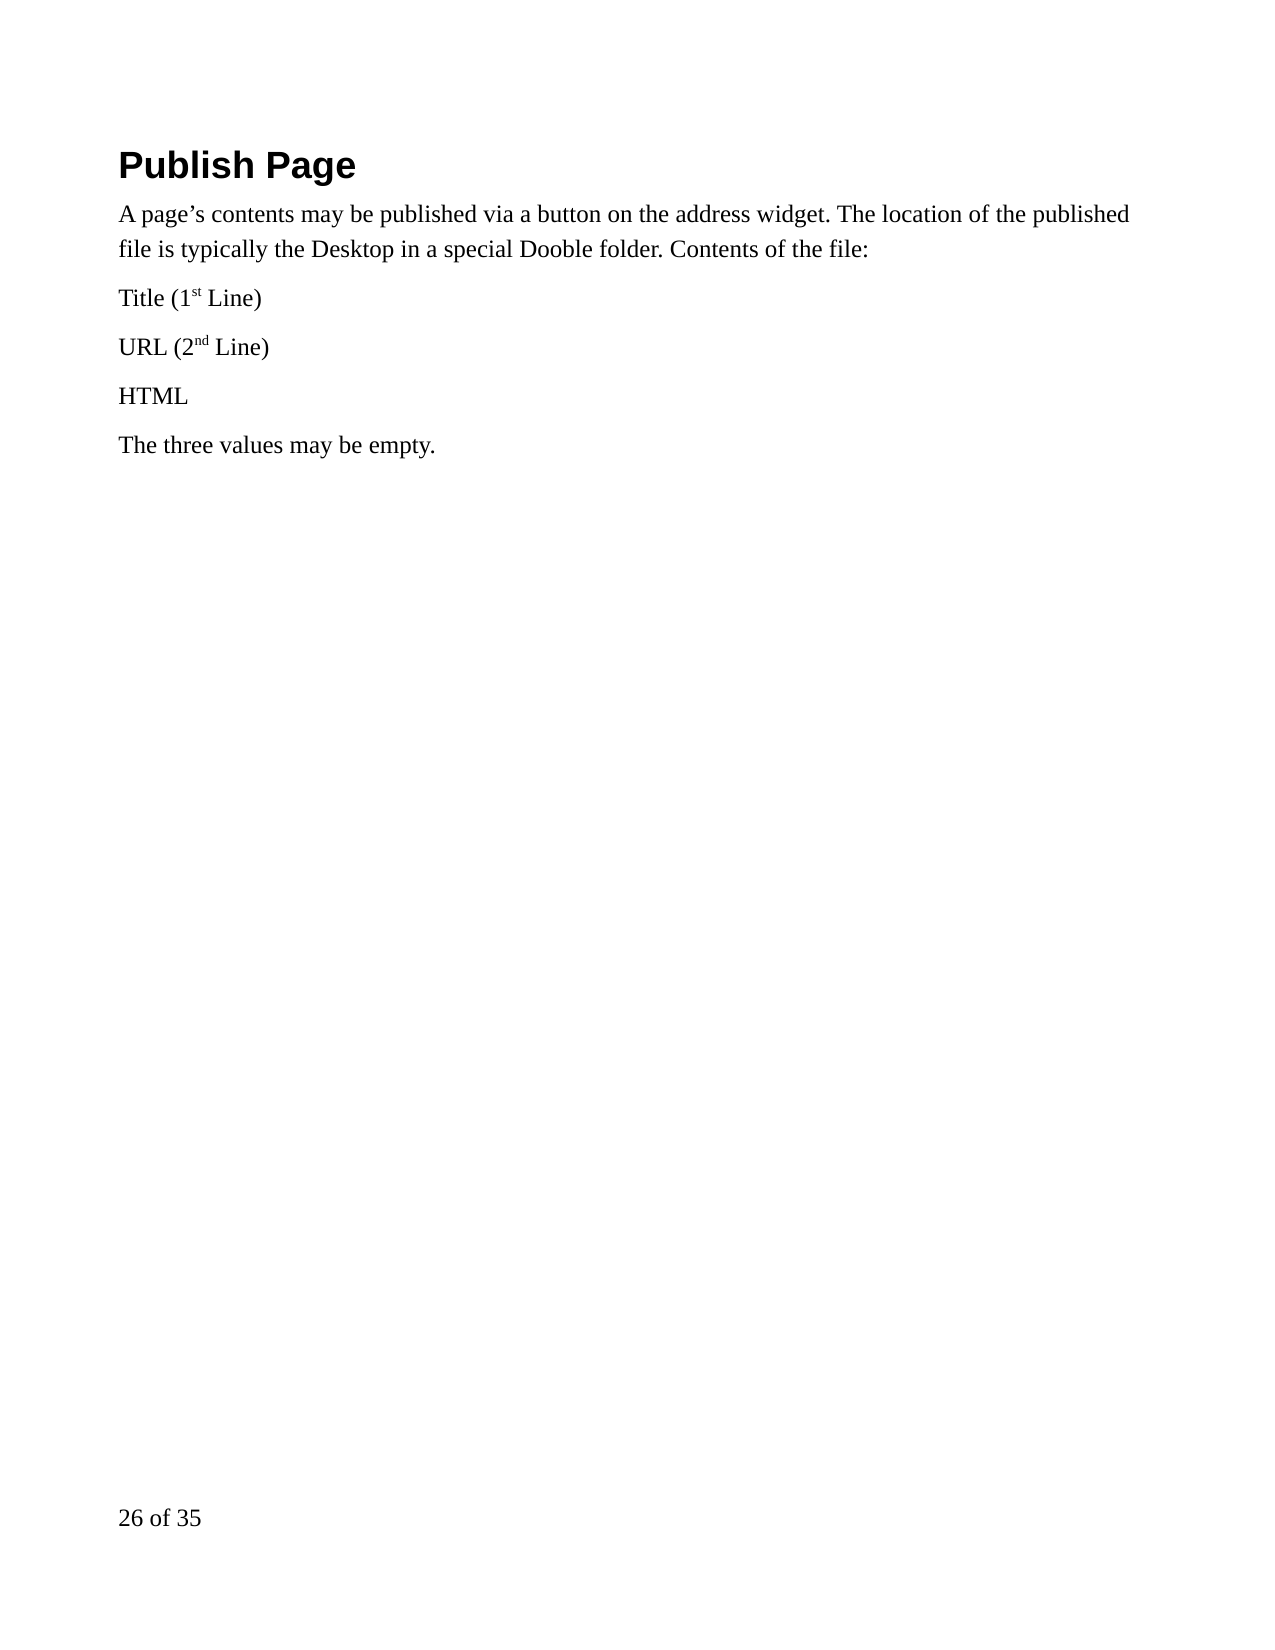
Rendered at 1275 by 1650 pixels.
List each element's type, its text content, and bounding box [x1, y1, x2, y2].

text A page’s contents may be published via a button on the address widget. The location of the published file is typically the Desktop in a special Dooble folder. Contents of the file: [118, 199, 1157, 262]
text URL (2nd Line) [118, 332, 1157, 361]
text The three values may be empty. [118, 430, 1157, 459]
text Title (1st Line) [118, 283, 1157, 312]
text HTML [118, 381, 1157, 410]
subtitle Publish Page [118, 143, 1157, 187]
